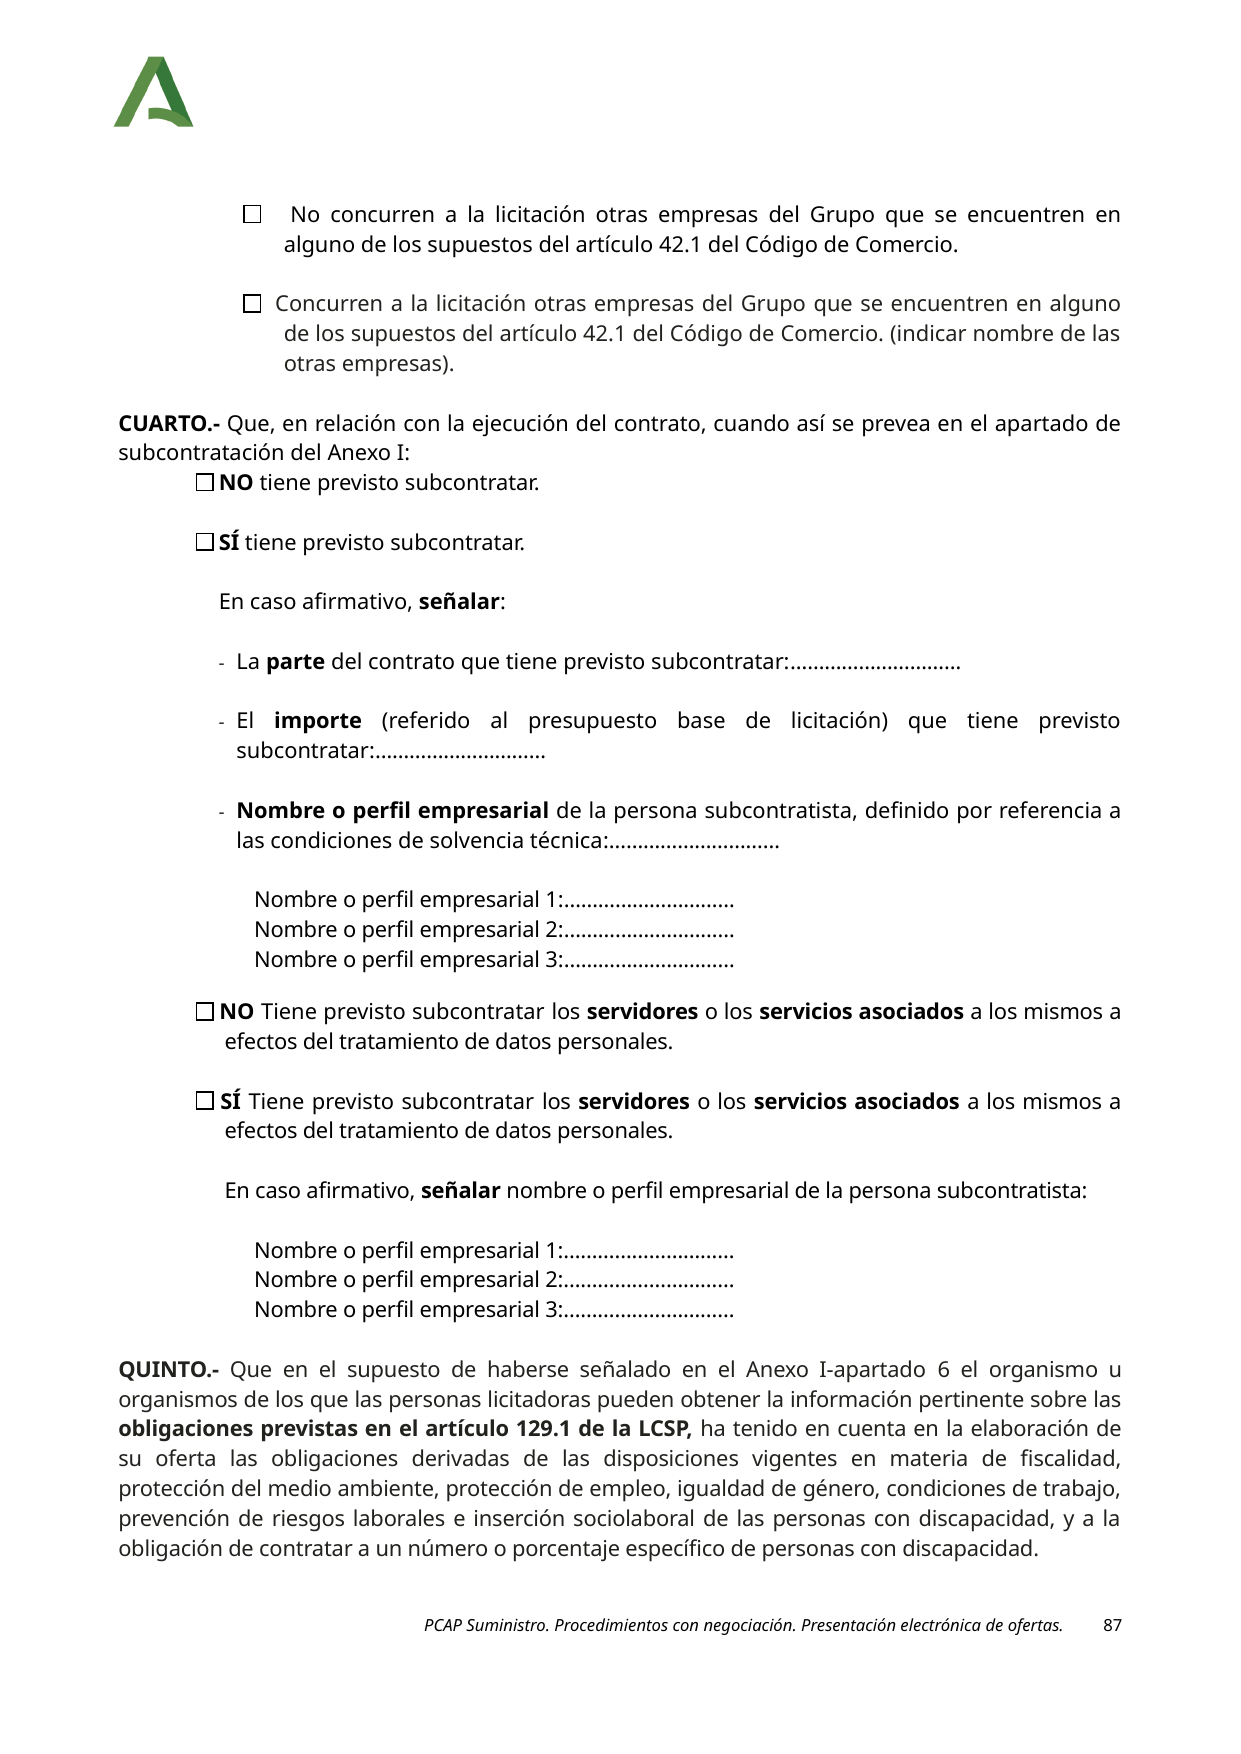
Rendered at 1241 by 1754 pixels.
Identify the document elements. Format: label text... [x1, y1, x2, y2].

text Nombre o perfil empresarial 2:………………………… [236, 1264, 1122, 1294]
text Nombre o perfil empresarial 1:………………………… [236, 884, 1122, 914]
text En caso afirmativo, señalar nombre o perfil empresarial de la persona subcontratista: [224, 1175, 1122, 1205]
text NO Tiene previsto subcontratar los servidores o los servicios asociados a los mismos a efectos del tratamiento de datos personales. [195, 996, 1122, 1056]
text En caso afirmativo, señalar: [159, 586, 1122, 616]
text NO tiene previsto subcontratar. [195, 467, 1122, 497]
text Nombre o perfil empresarial 3:………………………… [236, 944, 1122, 974]
text Nombre o perfil empresarial 1:………………………… [236, 1235, 1122, 1264]
text QUINTO.- Que en el supuesto de haberse señalado en el Anexo I-apartado 6 el organismo u organismos de los que las personas licitadoras pueden obtener la información pertinente sobre las obligaciones previstas en el artículo 129.1 de la LCSP, ha tenido en cuenta en la elaboración de su oferta las obligaciones derivadas de las disposiciones vigentes en materia de fiscalidad, protección del medio ambiente, protección de empleo, igualdad de género, condiciones de trabajo, prevención de riesgos laborales e inserción sociolaboral de las personas con discapacidad, y a la obligación de contratar a un número o porcentaje específico de personas con discapacidad. [118, 1354, 1122, 1562]
list Nombre o perfil empresarial de la persona subcontratista, definido por referencia a las condiciones de solvencia técnica:………………………… [218, 795, 1122, 854]
text CUARTO.- Que, en relación con la ejecución del contrato, cuando así se prevea en el apartado de subcontratación del Anexo I: [118, 408, 1122, 467]
picture [109, 52, 198, 131]
text Nombre o perfil empresarial 2:………………………… [236, 914, 1122, 944]
list El importe (referido al presupuesto base de licitación) que tiene previsto subcontratar:………………………… [218, 706, 1122, 765]
text SÍ Tiene previsto subcontratar los servidores o los servicios asociados a los mismos a efectos del tratamiento de datos personales. [195, 1086, 1122, 1145]
text Nombre o perfil empresarial 3:………………………… [236, 1294, 1122, 1324]
text SÍ tiene previsto subcontratar. [195, 527, 1122, 557]
text Concurren a la licitación otras empresas del Grupo que se encuentren en alguno de los supuestos del artículo 42.1 del Código de Comercio. (indicar nombre de las otras empresas). [242, 288, 1122, 378]
list La parte del contrato que tiene previsto subcontratar:………………………… [218, 646, 1122, 676]
text No concurren a la licitación otras empresas del Grupo que se encuentren en alguno de los supuestos del artículo 42.1 del Código de Comercio. [242, 199, 1122, 259]
